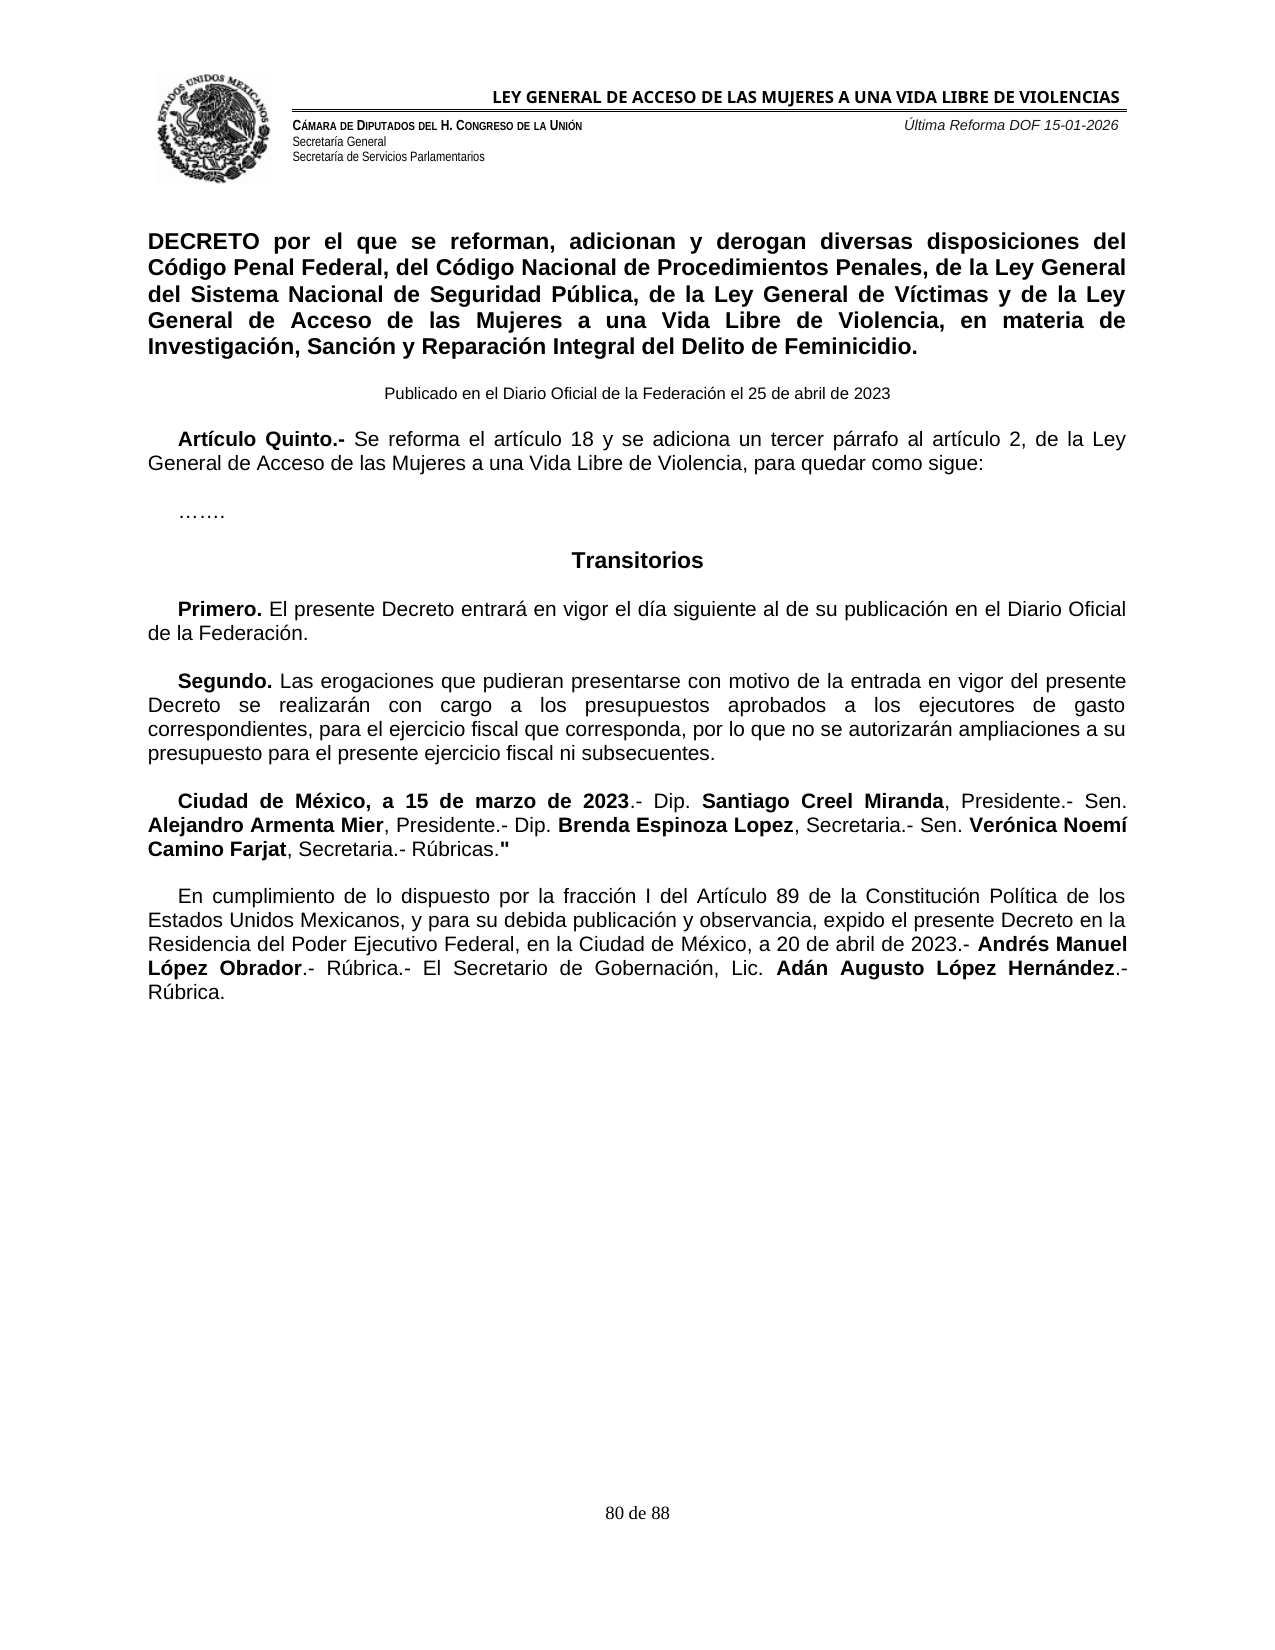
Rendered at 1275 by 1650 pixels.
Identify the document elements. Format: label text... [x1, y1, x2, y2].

text DECRETO por el que se reforman, adicionan y derogan diversas disposiciones del Código Penal Federal, del Código Nacional de Procedimientos Penales, de la Ley General del Sistema Nacional de Seguridad Pública, de la Ley General de Víctimas y de la Ley General de Acceso de las Mujeres a una Vida Libre de Violencia, en materia de Investigación, Sanción y Reparación Integral del Delito de Feminicidio. [148, 228, 1127, 360]
text ……. [148, 499, 1127, 523]
text Primero. El presente Decreto entrará en vigor el día siguiente al de su publicación en el Diario Oficial de la Federación. [148, 597, 1127, 645]
text Publicado en el Diario Oficial de la Federación el 25 de abril de 2023 [148, 384, 1127, 403]
text Artículo Quinto.- Se reforma el artículo 18 y se adiciona un tercer párrafo al artículo 2, de la Ley General de Acceso de las Mujeres a una Vida Libre de Violencia, para quedar como sigue: [148, 427, 1127, 475]
text Segundo. Las erogaciones que pudieran presentarse con motivo de la entrada en vigor del presente Decreto se realizarán con cargo a los presupuestos aprobados a los ejecutores de gasto correspondientes, para el ejercicio fiscal que corresponda, por lo que no se autorizarán ampliaciones a su presupuesto para el presente ejercicio fiscal ni subsecuentes. [148, 669, 1127, 764]
text Transitorios [148, 547, 1127, 573]
text En cumplimiento de lo dispuesto por la fracción I del Artículo 89 de la Constitución Política de los Estados Unidos Mexicanos, y para su debida publicación y observancia, expido el presente Decreto en la Residencia del Poder Ejecutivo Federal, en la Ciudad de México, a 20 de abril de 2023.- Andrés Manuel López Obrador.- Rúbrica.- El Secretario de Gobernación, Lic. Adán Augusto López Hernández.- Rúbrica. [148, 884, 1127, 1004]
text Ciudad de México, a 15 de marzo de 2023.- Dip. Santiago Creel Miranda, Presidente.- Sen. Alejandro Armenta Mier, Presidente.- Dip. Brenda Espinoza Lopez, Secretaria.- Sen. Verónica Noemí Camino Farjat, Secretaria.- Rúbricas." [148, 788, 1127, 860]
